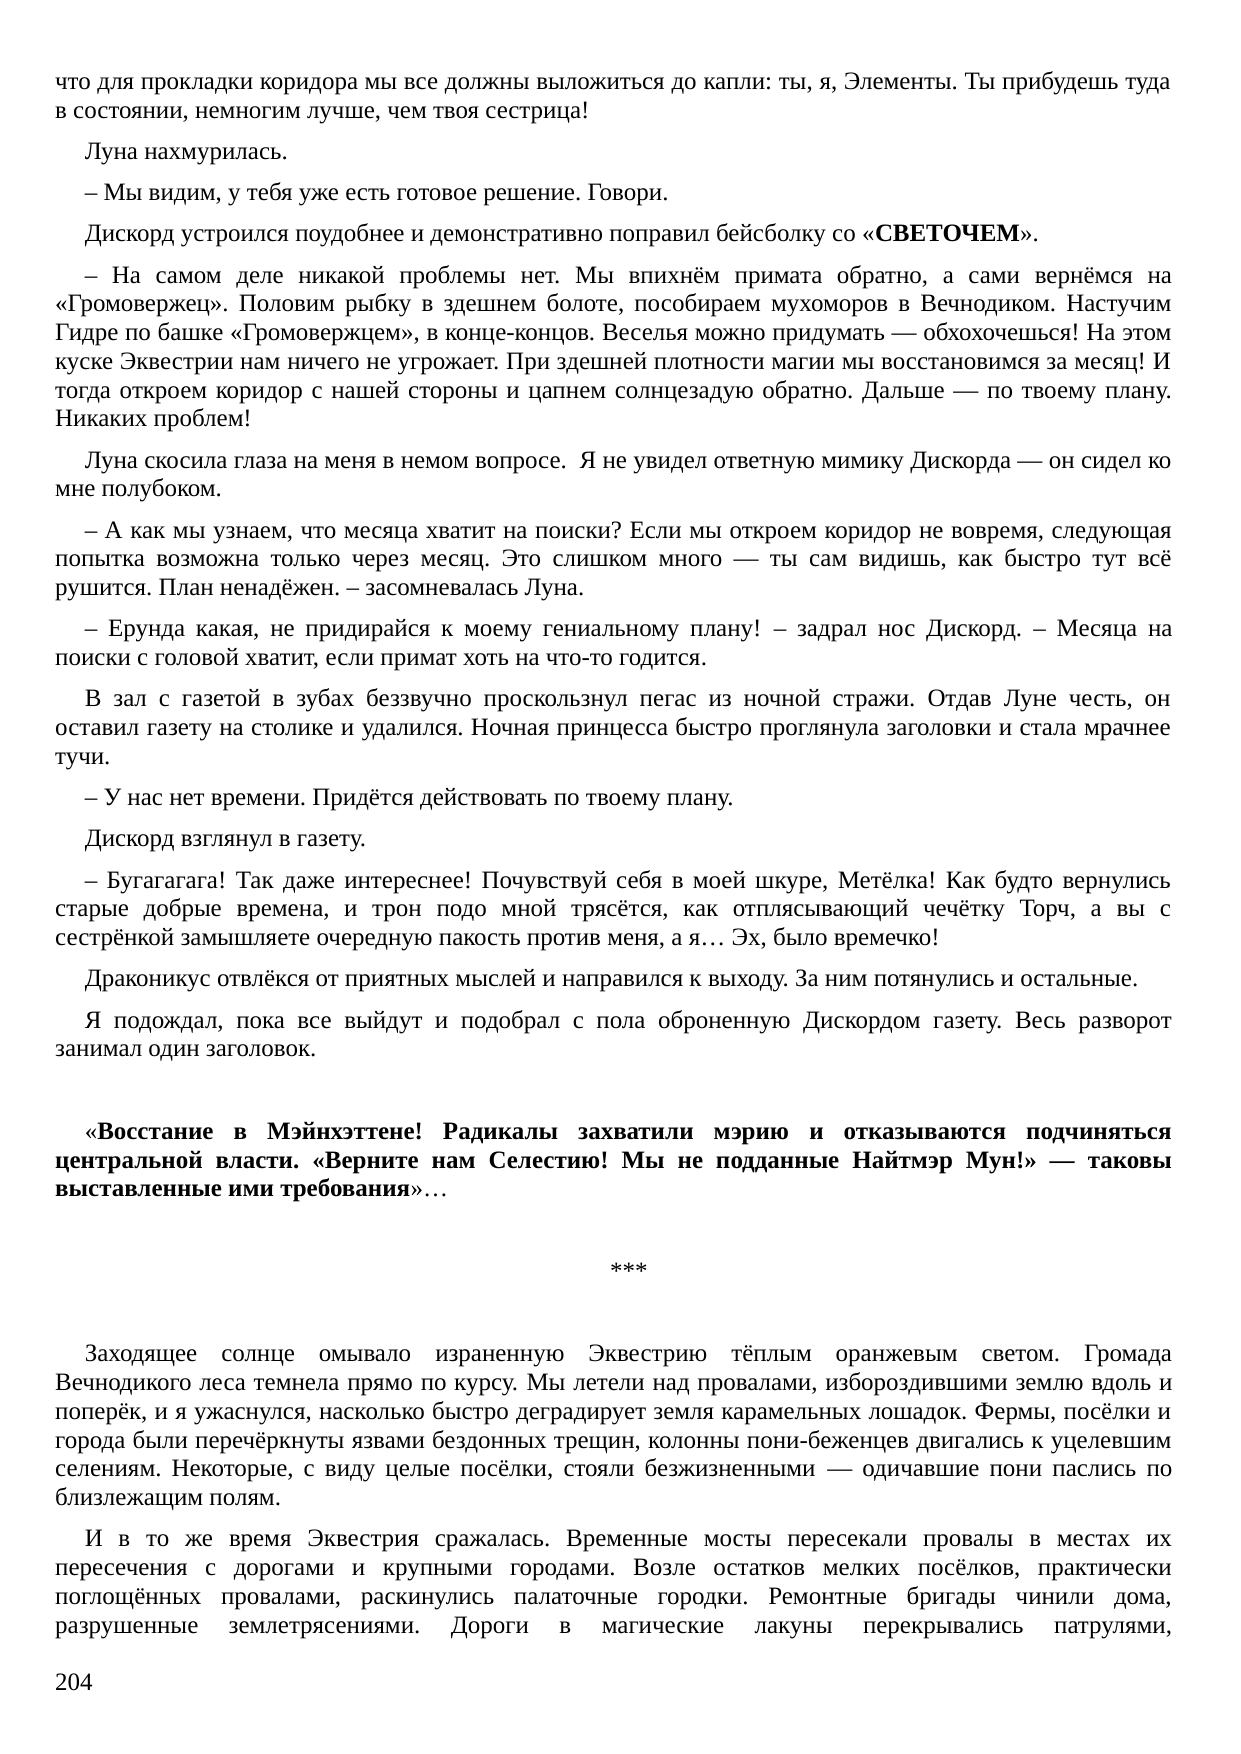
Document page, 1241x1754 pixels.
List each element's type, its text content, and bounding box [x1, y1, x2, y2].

text Дискорд взглянул в газету. [55, 823, 1173, 852]
text И в то же время Эквестрия сражалась. Временные мосты пересекали провалы в местах их пересечения с дорогами и крупными городами. Возле остатков мелких посёлков, практически поглощённых провалами, раскинулись палаточные городки. Ремонтные бригады чинили дома, разрушенные землетрясениями. Дороги в магические лакуны перекрывались патрулями, [55, 1523, 1173, 1638]
text Дискорд устроился поудобнее и демонстративно поправил бейсболку со «СВЕТОЧЕМ». [55, 218, 1173, 247]
text «Восстание в Мэйнхэттене! Радикалы захватили мэрию и отказываются подчиняться центральной власти. «Верните нам Селестию! Мы не подданные Найтмэр Мун!» — таковы выставленные ими требования»… [55, 1116, 1173, 1202]
text *** [55, 1256, 1173, 1285]
text – Мы видим, у тебя уже есть готовое решение. Говори. [55, 177, 1173, 206]
text – На самом деле никакой проблемы нет. Мы впихнём примата обратно, а сами вернёмся на «Громовержец». Половим рыбку в здешнем болоте, пособираем мухоморов в Вечнодиком. Настучим Гидре по башке «Громовержцем», в конце-концов. Веселья можно придумать — обхохочешься! На этом куске Эквестрии нам ничего не угрожает. При здешней плотности магии мы восстановимся за месяц! И тогда откроем коридор с нашей стороны и цапнем солнцезадую обратно. Дальше — по твоему плану. Никаких проблем! [55, 260, 1173, 432]
text – Бугагагага! Так даже интереснее! Почувствуй себя в моей шкуре, Метёлка! Как будто вернулись старые добрые времена, и трон подо мной трясётся, как отплясывающий чечётку Торч, а вы с сестрёнкой замышляете очередную пакость против меня, а я… Эх, было времечко! [55, 865, 1173, 951]
text – У нас нет времени. Придётся действовать по твоему плану. [55, 782, 1173, 811]
text Луна нахмурилась. [55, 136, 1173, 165]
text Драконикус отвлёкся от приятных мыслей и направился к выходу. За ним потянулись и остальные. [55, 963, 1173, 992]
text Заходящее солнце омывало израненную Эквестрию тёплым оранжевым светом. Громада Вечнодикого леса темнела прямо по курсу. Мы летели над провалами, избороздившими землю вдоль и поперёк, и я ужаснулся, насколько быстро деградирует земля карамельных лошадок. Фермы, посёлки и города были перечёркнуты язвами бездонных трещин, колонны пони-беженцев двигались к уцелевшим селениям. Некоторые, с виду целые посёлки, стояли безжизненными — одичавшие пони паслись по близлежащим полям. [55, 1338, 1173, 1511]
text – А как мы узнаем, что месяца хватит на поиски? Если мы откроем коридор не вовремя, следующая попытка возможна только через месяц. Это слишком много — ты сам видишь, как быстро тут всё рушится. План ненадёжен. – засомневалась Луна. [55, 515, 1173, 601]
text В зал с газетой в зубах беззвучно проскользнул пегас из ночной стражи. Отдав Луне честь, он оставил газету на столике и удалился. Ночная принцесса быстро проглянула заголовки и стала мрачнее тучи. [55, 683, 1173, 770]
text что для прокладки коридора мы все должны выложиться до капли: ты, я, Элементы. Ты прибудешь туда в состоянии, немногим лучше, чем твоя сестрица! [55, 66, 1173, 123]
text – Ерунда какая, не придирайся к моему гениальному плану! – задрал нос Дискорд. – Месяца на поиски с головой хватит, если примат хоть на что-то годится. [55, 613, 1173, 671]
text Луна скосила глаза на меня в немом вопросе. Я не увидел ответную мимику Дискорда — он сидел ко мне полубоком. [55, 445, 1173, 502]
text Я подождал, пока все выйдут и подобрал с пола оброненную Дискордом газету. Весь разворот занимал один заголовок. [55, 1005, 1173, 1062]
